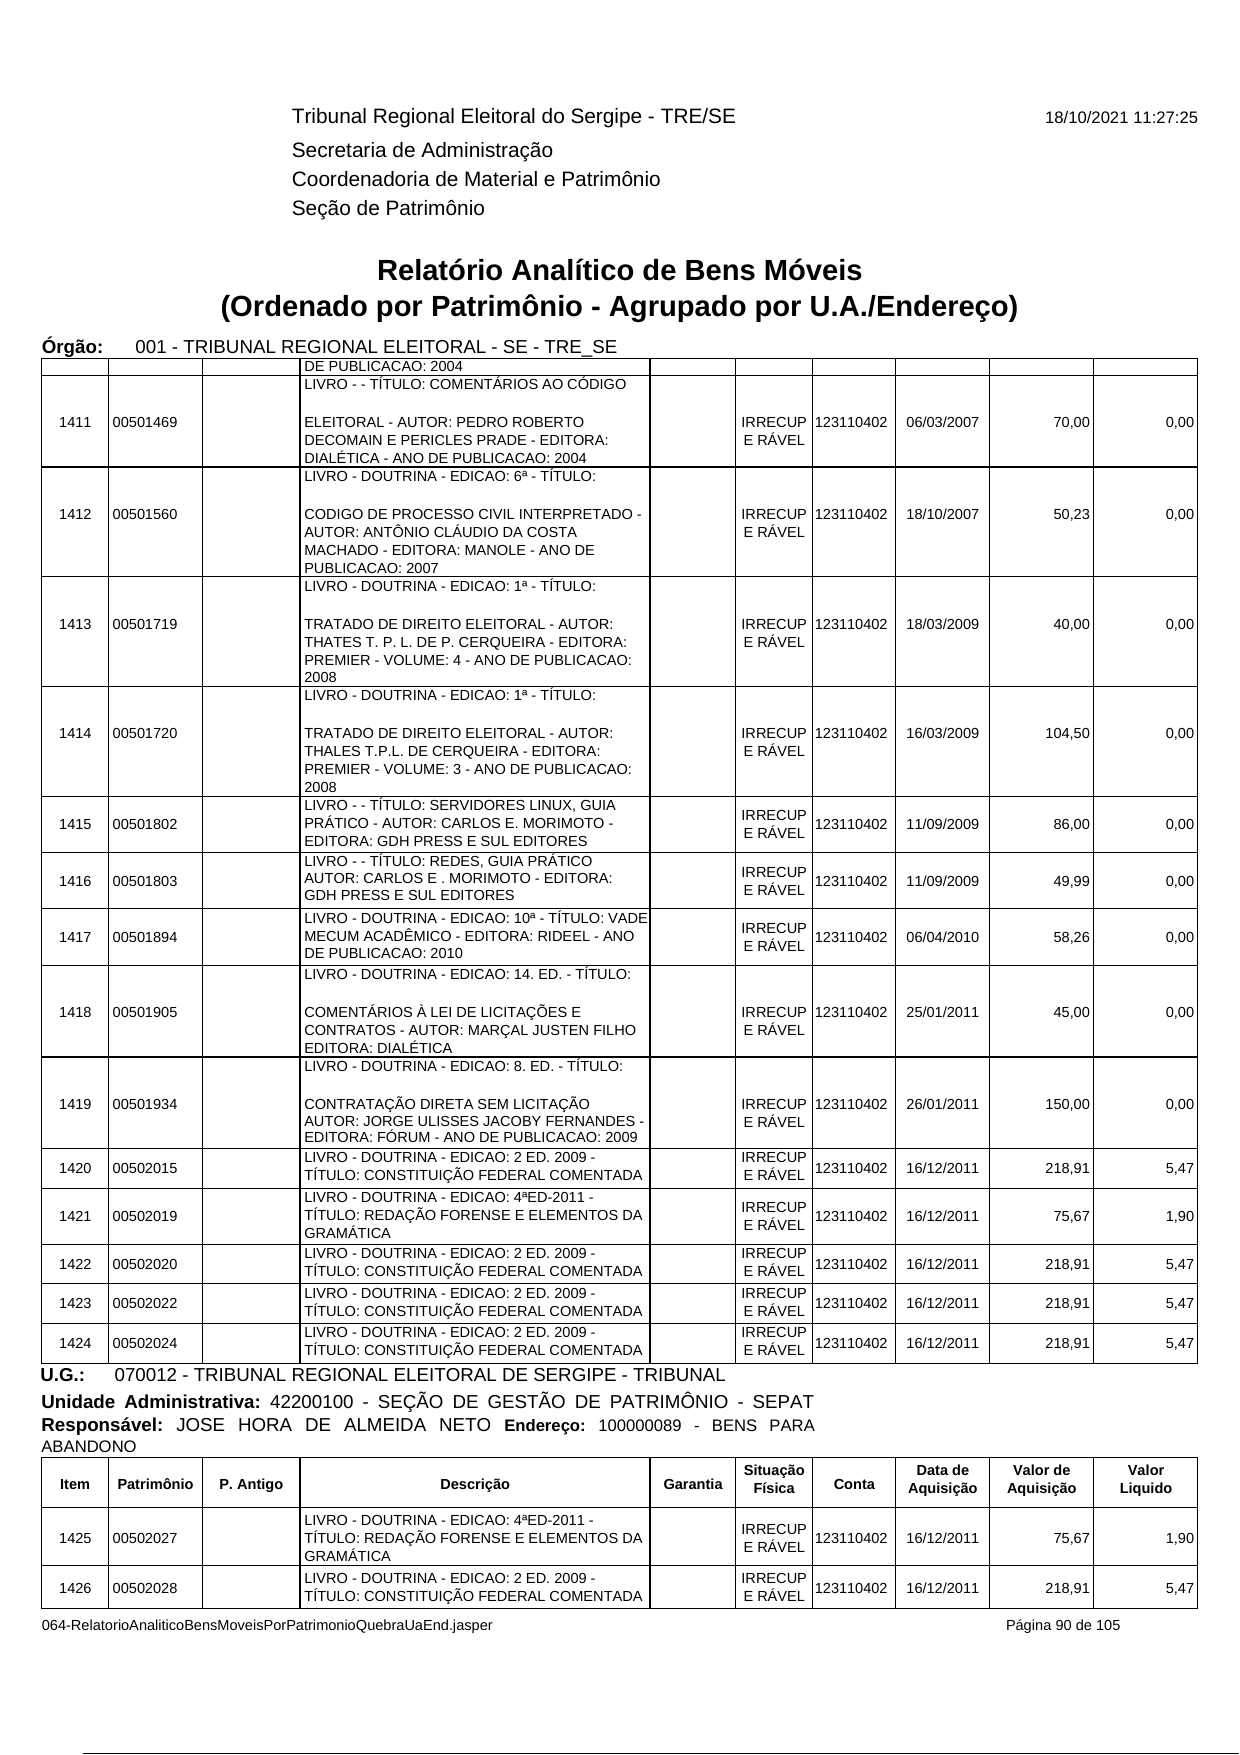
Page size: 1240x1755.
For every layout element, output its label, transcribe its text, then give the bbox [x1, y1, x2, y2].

table_header Descrição [301, 1458, 649, 1507]
table_cell 218,91 [990, 1566, 1093, 1607]
table_cell IRRECUPE RÁVEL [736, 1324, 812, 1362]
table_cell DE PUBLICACAO: 2004 [301, 359, 649, 374]
table_cell [42, 359, 108, 374]
table_cell [203, 1245, 299, 1283]
table_cell ELEITORAL - AUTOR: PEDRO ROBERTO DECOMAIN E PERICLES PRADE - EDITORA: DIALÉTICA - ANO DE PUBLICACAO: 2004 [301, 414, 649, 466]
table_cell 218,91 [990, 1324, 1093, 1362]
table_cell [896, 966, 989, 1004]
table_cell 00501469 [109, 414, 202, 466]
table_cell 58,26 [990, 909, 1093, 964]
table_cell 1411 [42, 414, 108, 466]
table_cell 00501934 [109, 1096, 202, 1148]
table_cell [109, 577, 202, 615]
text U.G.: 070012 - TRIBUNAL REGIONAL ELEITORAL DE SERGIPE - TRIBUNAL [40, 1363, 1089, 1385]
table_cell 123110402 [813, 1096, 895, 1148]
table_cell 00501894 [109, 909, 202, 964]
table_cell 00502028 [109, 1566, 202, 1607]
table_cell LIVRO - DOUTRINA - EDICAO: 2 ED. 2009 - TÍTULO: CONSTITUIÇÃO FEDERAL COMENTADA [301, 1324, 649, 1362]
table_cell [1094, 577, 1197, 615]
table_cell LIVRO - DOUTRINA - EDICAO: 2 ED. 2009 - TÍTULO: CONSTITUIÇÃO FEDERAL COMENTADA [301, 1566, 649, 1607]
table_cell 5,47 [1094, 1149, 1197, 1187]
table_cell [651, 1284, 735, 1323]
table_cell [1094, 966, 1197, 1004]
table_cell [203, 853, 299, 908]
table_cell [990, 468, 1093, 506]
table_cell 1420 [42, 1149, 108, 1187]
table_cell 104,50 [990, 725, 1093, 796]
table_header Conta [813, 1458, 895, 1507]
table_cell 1416 [42, 853, 108, 908]
table_cell [109, 687, 202, 725]
table_cell 0,00 [1094, 506, 1197, 576]
table_cell 1,90 [1094, 1189, 1197, 1244]
table_cell [651, 1149, 735, 1187]
table_cell 5,47 [1094, 1245, 1197, 1283]
table_cell [651, 797, 735, 852]
table_cell 00501719 [109, 615, 202, 686]
table_cell [651, 909, 735, 964]
table_cell LIVRO - DOUTRINA - EDICAO: 14. ED. - TÍTULO: [301, 966, 649, 1004]
table_cell 123110402 [813, 1189, 895, 1244]
table_cell 0,00 [1094, 1096, 1197, 1148]
table_cell [203, 376, 299, 414]
table_cell 218,91 [990, 1245, 1093, 1283]
table_cell 70,00 [990, 414, 1093, 466]
table_cell [736, 1058, 812, 1096]
table_cell IRRECUPE RÁVEL [736, 1149, 812, 1187]
table_cell 0,00 [1094, 615, 1197, 686]
table_cell LIVRO - DOUTRINA - EDICAO: 1ª - TÍTULO: [301, 687, 649, 725]
table_cell 218,91 [990, 1284, 1093, 1323]
table_cell 1417 [42, 909, 108, 964]
table_cell 150,00 [990, 1096, 1093, 1148]
table_cell LIVRO - - TÍTULO: SERVIDORES LINUX, GUIA PRÁTICO - AUTOR: CARLOS E. MORIMOTO - EDITORA: GDH PRESS E SUL EDITORES [301, 797, 649, 852]
table_cell 00502027 [109, 1508, 202, 1564]
table_cell IRRECUPE RÁVEL [736, 1245, 812, 1283]
table_cell 0,00 [1094, 909, 1197, 964]
table_cell [203, 1284, 299, 1323]
table_cell [813, 687, 895, 725]
table_cell 11/09/2009 [896, 797, 989, 852]
table_cell IRRECUPE RÁVEL [736, 725, 812, 796]
table_cell LIVRO - - TÍTULO: COMENTÁRIOS AO CÓDIGO [301, 376, 649, 414]
table_cell 00501802 [109, 797, 202, 852]
table_cell 75,67 [990, 1508, 1093, 1564]
table_cell LIVRO - DOUTRINA - EDICAO: 2 ED. 2009 - TÍTULO: CONSTITUIÇÃO FEDERAL COMENTADA [301, 1149, 649, 1187]
table_cell 1418 [42, 1004, 108, 1056]
table_cell 00501560 [109, 506, 202, 576]
table_cell 26/01/2011 [896, 1096, 989, 1148]
table_cell [651, 468, 735, 506]
table_cell [651, 1324, 735, 1362]
table_cell [651, 1096, 735, 1148]
table_cell 16/12/2011 [896, 1245, 989, 1283]
table_cell 1421 [42, 1189, 108, 1244]
table_cell 00502024 [109, 1324, 202, 1362]
table_cell [990, 577, 1093, 615]
table_cell 1424 [42, 1324, 108, 1362]
table_cell [651, 1566, 735, 1607]
table_cell 1413 [42, 615, 108, 686]
table_cell 1423 [42, 1284, 108, 1323]
table_cell 50,23 [990, 506, 1093, 576]
table_cell 123110402 [813, 725, 895, 796]
table_cell 16/03/2009 [896, 725, 989, 796]
table_cell LIVRO - DOUTRINA - EDICAO: 6ª - TÍTULO: [301, 468, 649, 506]
table_cell [896, 468, 989, 506]
table_header Garantia [651, 1458, 735, 1507]
table_cell 1425 [42, 1508, 108, 1564]
table_cell [651, 1004, 735, 1056]
table_cell LIVRO - DOUTRINA - EDICAO: 4ªED-2011 - TÍTULO: REDAÇÃO FORENSE E ELEMENTOS DA GRAMÁTICA [301, 1508, 649, 1564]
text Unidade Administrativa: 42200100 - SEÇÃO DE GESTÃO DE PATRIMÔNIO - SEPAT Responsável: JOSE HORA DE ALMEIDA NETO Endereço: 100000089 - BENS PARA ABANDONO [41, 1391, 815, 1456]
table_cell LIVRO - DOUTRINA - EDICAO: 4ªED-2011 - TÍTULO: REDAÇÃO FORENSE E ELEMENTOS DA GRAMÁTICA [301, 1189, 649, 1244]
table_cell IRRECUPE RÁVEL [736, 414, 812, 466]
table_cell 123110402 [813, 1284, 895, 1323]
table_cell 123110402 [813, 797, 895, 852]
table_cell [651, 1189, 735, 1244]
table_cell 123110402 [813, 1245, 895, 1283]
table_header Patrimônio [109, 1458, 202, 1507]
table_cell 0,00 [1094, 414, 1197, 466]
table_cell [896, 577, 989, 615]
table_cell LIVRO - - TÍTULO: REDES, GUIA PRÁTICO AUTOR: CARLOS E . MORIMOTO - EDITORA: GDH PRESS E SUL EDITORES [301, 853, 649, 908]
table_cell 00502019 [109, 1189, 202, 1244]
table_cell 5,47 [1094, 1566, 1197, 1607]
table_cell IRRECUPE RÁVEL [736, 1284, 812, 1323]
table_cell [109, 966, 202, 1004]
table_cell COMENTÁRIOS À LEI DE LICITAÇÕES E CONTRATOS - AUTOR: MARÇAL JUSTEN FILHO EDITORA: DIALÉTICA [301, 1004, 649, 1056]
table_cell 49,99 [990, 853, 1093, 908]
table_cell [203, 687, 299, 725]
table_cell [42, 577, 108, 615]
table_cell LIVRO - DOUTRINA - EDICAO: 10ª - TÍTULO: VADE MECUM ACADÊMICO - EDITORA: RIDEEL - ANO DE PUBLICACAO: 2010 [301, 909, 649, 964]
table_cell 16/12/2011 [896, 1324, 989, 1362]
table_cell 5,47 [1094, 1284, 1197, 1323]
table_cell [736, 376, 812, 414]
table_cell [896, 1058, 989, 1096]
table_cell [203, 577, 299, 615]
table_cell [990, 359, 1093, 374]
table_cell 00502015 [109, 1149, 202, 1187]
table_cell 123110402 [813, 1149, 895, 1187]
table_cell [736, 577, 812, 615]
table_cell IRRECUPE RÁVEL [736, 853, 812, 908]
table_cell 123110402 [813, 853, 895, 908]
table_cell [1094, 1058, 1197, 1096]
table_cell [651, 1508, 735, 1564]
table_cell 16/12/2011 [896, 1284, 989, 1323]
table_cell [1094, 376, 1197, 414]
table_cell 0,00 [1094, 853, 1197, 908]
table_cell [736, 359, 812, 374]
table_cell [203, 1189, 299, 1244]
table_cell [203, 966, 299, 1004]
table_cell IRRECUPE RÁVEL [736, 506, 812, 576]
table_cell [651, 966, 735, 1004]
table_cell [736, 468, 812, 506]
table_cell 16/12/2011 [896, 1149, 989, 1187]
table_cell 00501720 [109, 725, 202, 796]
table_cell [42, 468, 108, 506]
table_cell [1094, 359, 1197, 374]
table_cell [651, 577, 735, 615]
table_cell CONTRATAÇÃO DIRETA SEM LICITAÇÃO AUTOR: JORGE ULISSES JACOBY FERNANDES - EDITORA: FÓRUM - ANO DE PUBLICACAO: 2009 [301, 1096, 649, 1148]
table_cell [203, 615, 299, 686]
table_cell [203, 1096, 299, 1148]
table_cell 00501905 [109, 1004, 202, 1056]
table_cell [109, 1058, 202, 1096]
table_cell 1422 [42, 1245, 108, 1283]
table_cell [651, 359, 735, 374]
table_cell 123110402 [813, 414, 895, 466]
table_cell 1419 [42, 1096, 108, 1148]
table_cell [203, 1004, 299, 1056]
table_cell CODIGO DE PROCESSO CIVIL INTERPRETADO - AUTOR: ANTÔNIO CLÁUDIO DA COSTA MACHADO - EDITORA: MANOLE - ANO DE PUBLICACAO: 2007 [301, 506, 649, 576]
table_cell 00502022 [109, 1284, 202, 1323]
table_cell [736, 687, 812, 725]
table_cell [1094, 468, 1197, 506]
table_cell [813, 468, 895, 506]
table_cell [203, 1508, 299, 1564]
table_cell IRRECUPE RÁVEL [736, 909, 812, 964]
table_cell [651, 376, 735, 414]
table_cell [896, 687, 989, 725]
table_cell LIVRO - DOUTRINA - EDICAO: 2 ED. 2009 - TÍTULO: CONSTITUIÇÃO FEDERAL COMENTADA [301, 1245, 649, 1283]
table_cell [203, 1149, 299, 1187]
table_cell IRRECUPE RÁVEL [736, 615, 812, 686]
table_cell [203, 1566, 299, 1607]
table_cell 1415 [42, 797, 108, 852]
table_cell [203, 1324, 299, 1362]
table_cell [203, 909, 299, 964]
table_cell [896, 359, 989, 374]
table_cell 75,67 [990, 1189, 1093, 1244]
table_header P. Antigo [203, 1458, 299, 1507]
table_cell 1412 [42, 506, 108, 576]
table_cell [109, 376, 202, 414]
table_cell 16/12/2011 [896, 1508, 989, 1564]
table_cell 45,00 [990, 1004, 1093, 1056]
table_cell 123110402 [813, 1324, 895, 1362]
table_header Valor Liquido [1094, 1458, 1197, 1507]
table_cell [42, 687, 108, 725]
table_cell [813, 359, 895, 374]
table_header Valor de Aquisição [990, 1458, 1093, 1507]
table_cell [203, 797, 299, 852]
table_cell [651, 506, 735, 576]
table_cell IRRECUPE RÁVEL [736, 1096, 812, 1148]
table_cell [813, 1058, 895, 1096]
table_cell [990, 376, 1093, 414]
table_cell [203, 725, 299, 796]
table_cell [651, 1058, 735, 1096]
table_cell TRATADO DE DIREITO ELEITORAL - AUTOR: THATES T. P. L. DE P. CERQUEIRA - EDITORA: PREMIER - VOLUME: 4 - ANO DE PUBLICACAO: 2008 [301, 615, 649, 686]
table_cell [896, 376, 989, 414]
table_cell [42, 1058, 108, 1096]
table_cell IRRECUPE RÁVEL [736, 1566, 812, 1607]
table_cell [813, 577, 895, 615]
table_cell 00502020 [109, 1245, 202, 1283]
table_cell [203, 1058, 299, 1096]
table_cell 18/03/2009 [896, 615, 989, 686]
table_cell [203, 414, 299, 466]
table_cell 0,00 [1094, 725, 1197, 796]
table_cell 11/09/2009 [896, 853, 989, 908]
table_cell [651, 414, 735, 466]
table_cell [42, 966, 108, 1004]
table_cell [736, 966, 812, 1004]
table_header Item [42, 1458, 108, 1507]
table_cell LIVRO - DOUTRINA - EDICAO: 2 ED. 2009 - TÍTULO: CONSTITUIÇÃO FEDERAL COMENTADA [301, 1284, 649, 1323]
table_cell 1426 [42, 1566, 108, 1607]
table_cell IRRECUPE RÁVEL [736, 797, 812, 852]
table_cell 123110402 [813, 615, 895, 686]
table_cell 123110402 [813, 1566, 895, 1607]
table_cell [203, 506, 299, 576]
table_cell LIVRO - DOUTRINA - EDICAO: 8. ED. - TÍTULO: [301, 1058, 649, 1096]
table_cell IRRECUPE RÁVEL [736, 1508, 812, 1564]
table_cell [990, 1058, 1093, 1096]
table_cell [813, 966, 895, 1004]
table_cell 86,00 [990, 797, 1093, 852]
table_cell 5,47 [1094, 1324, 1197, 1362]
table_cell [990, 966, 1093, 1004]
table_cell 40,00 [990, 615, 1093, 686]
table_cell LIVRO - DOUTRINA - EDICAO: 1ª - TÍTULO: [301, 577, 649, 615]
table_cell [203, 468, 299, 506]
table_cell [109, 468, 202, 506]
table_cell 123110402 [813, 1508, 895, 1564]
table_cell IRRECUPE RÁVEL [736, 1004, 812, 1056]
table_cell 123110402 [813, 909, 895, 964]
table_cell 16/12/2011 [896, 1189, 989, 1244]
table_cell [813, 376, 895, 414]
table_cell 218,91 [990, 1149, 1093, 1187]
table_cell [203, 359, 299, 374]
table_cell IRRECUPE RÁVEL [736, 1189, 812, 1244]
table_cell [651, 853, 735, 908]
table_cell 06/04/2010 [896, 909, 989, 964]
table_cell 123110402 [813, 1004, 895, 1056]
table_cell 123110402 [813, 506, 895, 576]
table_cell 25/01/2011 [896, 1004, 989, 1056]
table_cell [42, 376, 108, 414]
table_cell 1,90 [1094, 1508, 1197, 1564]
table_cell [651, 615, 735, 686]
table_header Data de Aquisição [896, 1458, 989, 1507]
table_cell [651, 687, 735, 725]
table_cell 18/10/2007 [896, 506, 989, 576]
table_cell 0,00 [1094, 797, 1197, 852]
table_cell TRATADO DE DIREITO ELEITORAL - AUTOR: THALES T.P.L. DE CERQUEIRA - EDITORA: PREMIER - VOLUME: 3 - ANO DE PUBLICACAO: 2008 [301, 725, 649, 796]
table_cell 00501803 [109, 853, 202, 908]
table_cell 16/12/2011 [896, 1566, 989, 1607]
table_cell [109, 359, 202, 374]
table_cell [651, 725, 735, 796]
table_header Situação Física [736, 1458, 812, 1507]
table_cell 06/03/2007 [896, 414, 989, 466]
table_cell 0,00 [1094, 1004, 1197, 1056]
table_cell [651, 1245, 735, 1283]
table_cell [1094, 687, 1197, 725]
table_cell [990, 687, 1093, 725]
table_cell 1414 [42, 725, 108, 796]
